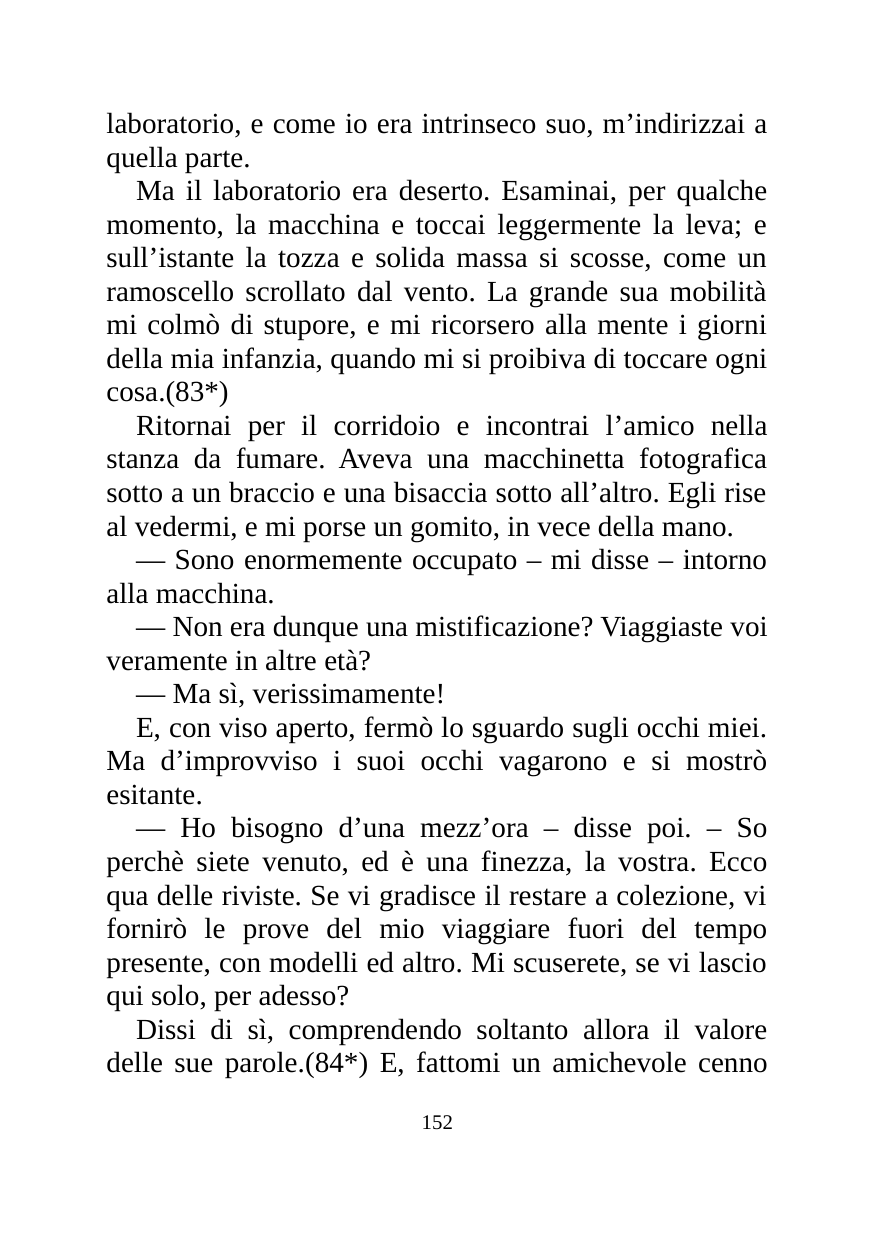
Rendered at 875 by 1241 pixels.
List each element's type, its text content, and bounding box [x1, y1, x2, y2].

text — Ho bisogno d’una mezz’ora – disse poi. – So perchè siete venuto, ed è una finezza, la vostra. Ecco qua delle riviste. Se vi gradisce il restare a colezione, vi fornirò le prove del mio viaggiare fuori del tempo presente, con modelli ed altro. Mi scuserete, se vi lascio qui solo, per adesso? [106, 811, 768, 1012]
text — Ma sì, verissimamente! [106, 676, 768, 710]
text laboratorio, e come io era intrinseco suo, m’indirizzai a quella parte. [106, 106, 768, 173]
text — Sono enormemente occupato – mi disse – intorno alla macchina. [106, 542, 768, 609]
text E, con viso aperto, fermò lo sguardo sugli occhi miei. Ma d’improvviso i suoi occhi vagarono e si mostrò esitante. [106, 710, 768, 811]
text Dissi di sì, comprendendo soltanto allora il valore delle sue parole.(84*) E, fattomi un amichevole cenno [106, 1012, 768, 1079]
text Ma il laboratorio era deserto. Esaminai, per qualche momento, la macchina e toccai leggermente la leva; e sull’istante la tozza e solida massa si scosse, come un ramoscello scrollato dal vento. La grande sua mobilità mi colmò di stupore, e mi ricorsero alla mente i giorni della mia infanzia, quando mi si proibiva di toccare ogni cosa.(83*) [106, 173, 768, 408]
text Ritornai per il corridoio e incontrai l’amico nella stanza da fumare. Aveva una macchinetta fotografica sotto a un braccio e una bisaccia sotto all’altro. Egli rise al vedermi, e mi porse un gomito, in vece della mano. [106, 408, 768, 542]
text — Non era dunque una mistificazione? Viaggiaste voi veramente in altre età? [106, 609, 768, 676]
